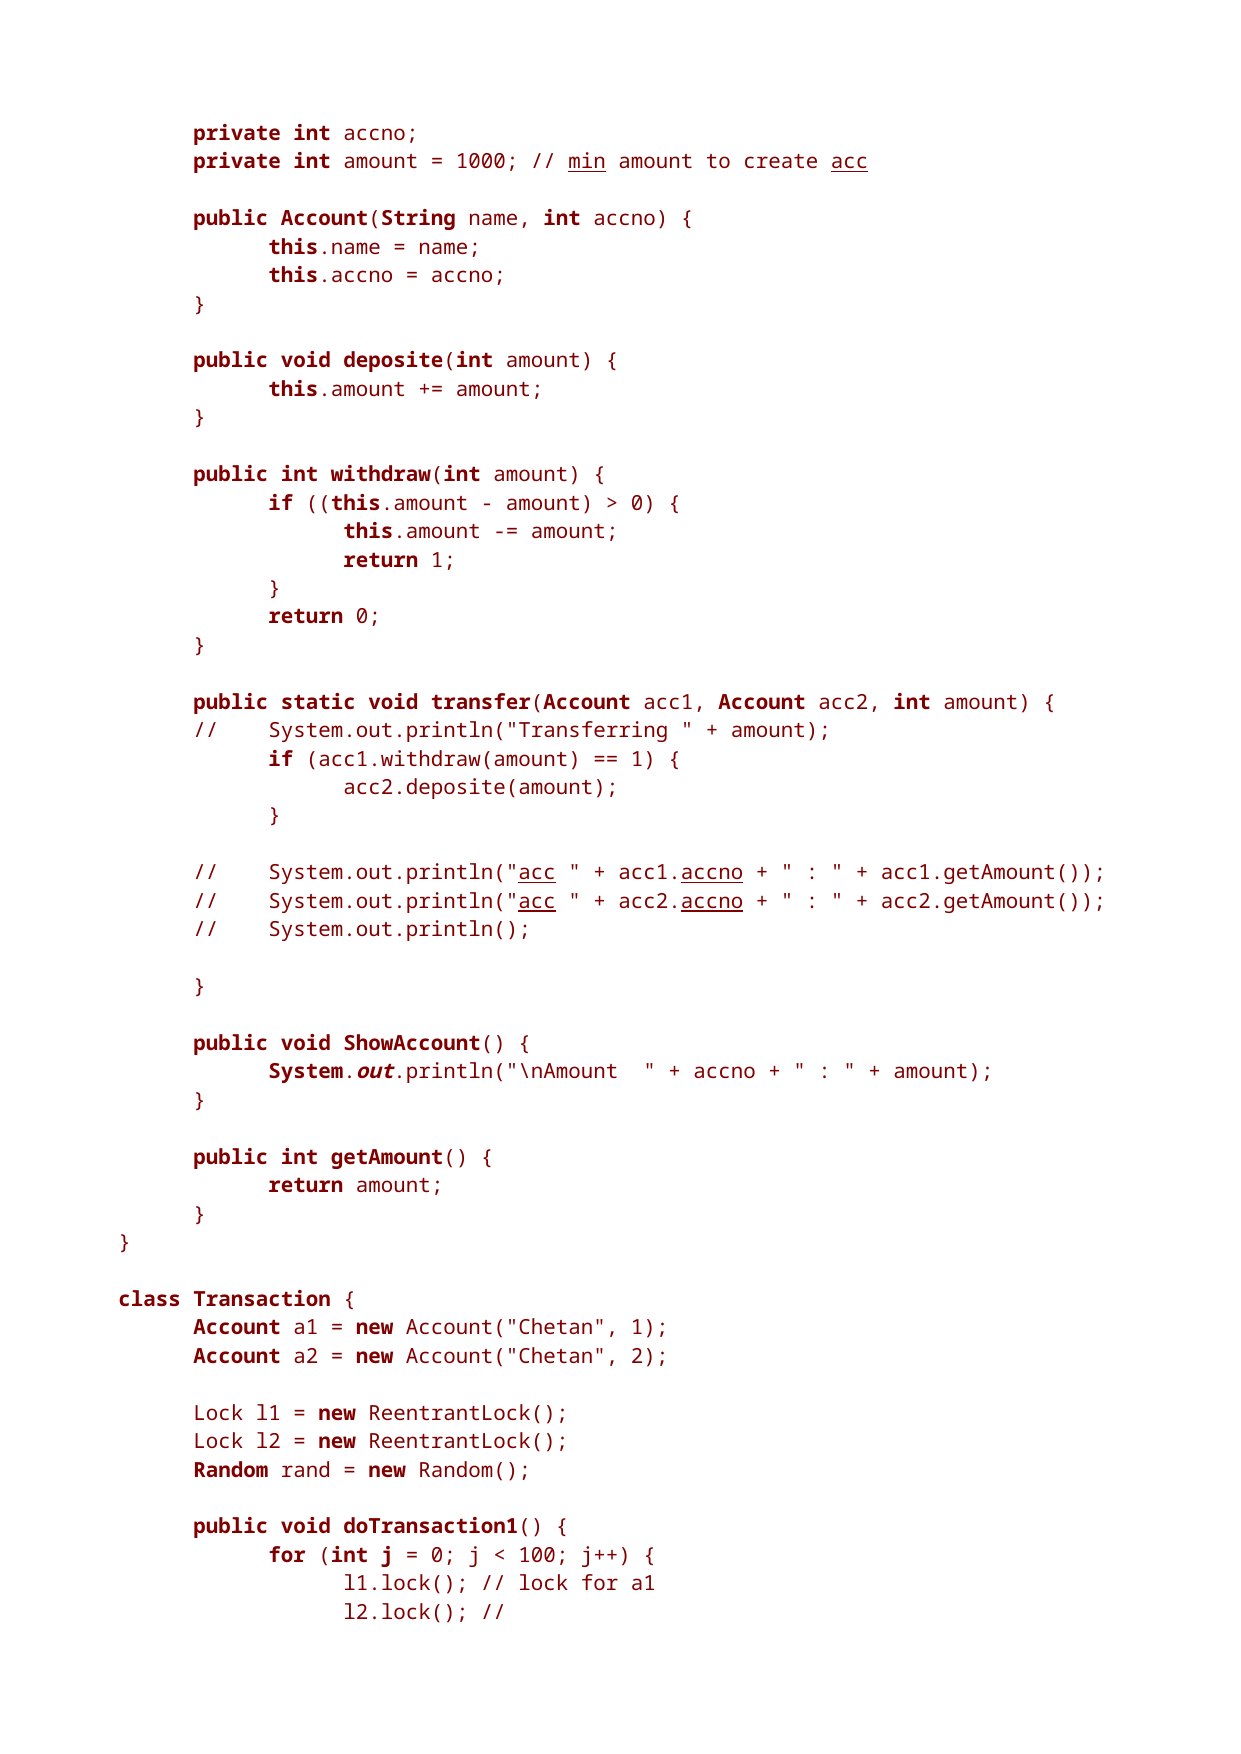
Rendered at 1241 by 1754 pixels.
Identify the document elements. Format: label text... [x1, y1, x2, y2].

text l1.lock(); // lock for a1 [118, 1568, 1122, 1597]
text Lock l2 = new ReentrantLock(); [118, 1426, 1122, 1455]
text public void ShowAccount() { [118, 1028, 1122, 1057]
text } [118, 801, 1122, 829]
text return 0; [118, 602, 1122, 630]
text Random rand = new Random(); [118, 1455, 1122, 1483]
text } [118, 573, 1122, 602]
text // System.out.println("acc " + acc1.accno + " : " + acc1.getAmount()); [118, 857, 1122, 886]
text System.out.println("\nAmount " + accno + " : " + amount); [118, 1057, 1122, 1085]
text } [118, 1085, 1122, 1113]
text } [118, 1227, 1122, 1256]
text } [118, 289, 1122, 317]
text } [118, 1199, 1122, 1227]
text return 1; [118, 545, 1122, 573]
text public void doTransaction1() { [118, 1512, 1122, 1540]
text this.accno = accno; [118, 260, 1122, 289]
text } [118, 971, 1122, 1000]
text // System.out.println("acc " + acc2.accno + " : " + acc2.getAmount()); [118, 886, 1122, 914]
text Lock l1 = new ReentrantLock(); [118, 1398, 1122, 1426]
text } [118, 402, 1122, 431]
text class Transaction { [118, 1284, 1122, 1312]
text public void deposite(int amount) { [118, 346, 1122, 374]
text l2.lock(); // [118, 1597, 1122, 1625]
text acc2.deposite(amount); [118, 772, 1122, 801]
text Account a2 = new Account("Chetan", 2); [118, 1341, 1122, 1369]
text if (acc1.withdraw(amount) == 1) { [118, 744, 1122, 772]
text return amount; [118, 1170, 1122, 1199]
text this.amount -= amount; [118, 516, 1122, 545]
text } [118, 630, 1122, 658]
text if ((this.amount - amount) > 0) { [118, 488, 1122, 516]
text public static void transfer(Account acc1, Account acc2, int amount) { [118, 687, 1122, 715]
text private int amount = 1000; // min amount to create acc [118, 147, 1122, 175]
text this.name = name; [118, 232, 1122, 260]
text private int accno; [118, 118, 1122, 147]
text public int withdraw(int amount) { [118, 459, 1122, 488]
text // System.out.println("Transferring " + amount); [118, 715, 1122, 744]
text public Account(String name, int accno) { [118, 203, 1122, 232]
text // System.out.println(); [118, 914, 1122, 943]
text Account a1 = new Account("Chetan", 1); [118, 1312, 1122, 1341]
text this.amount += amount; [118, 374, 1122, 402]
text for (int j = 0; j < 100; j++) { [118, 1540, 1122, 1568]
text public int getAmount() { [118, 1142, 1122, 1170]
